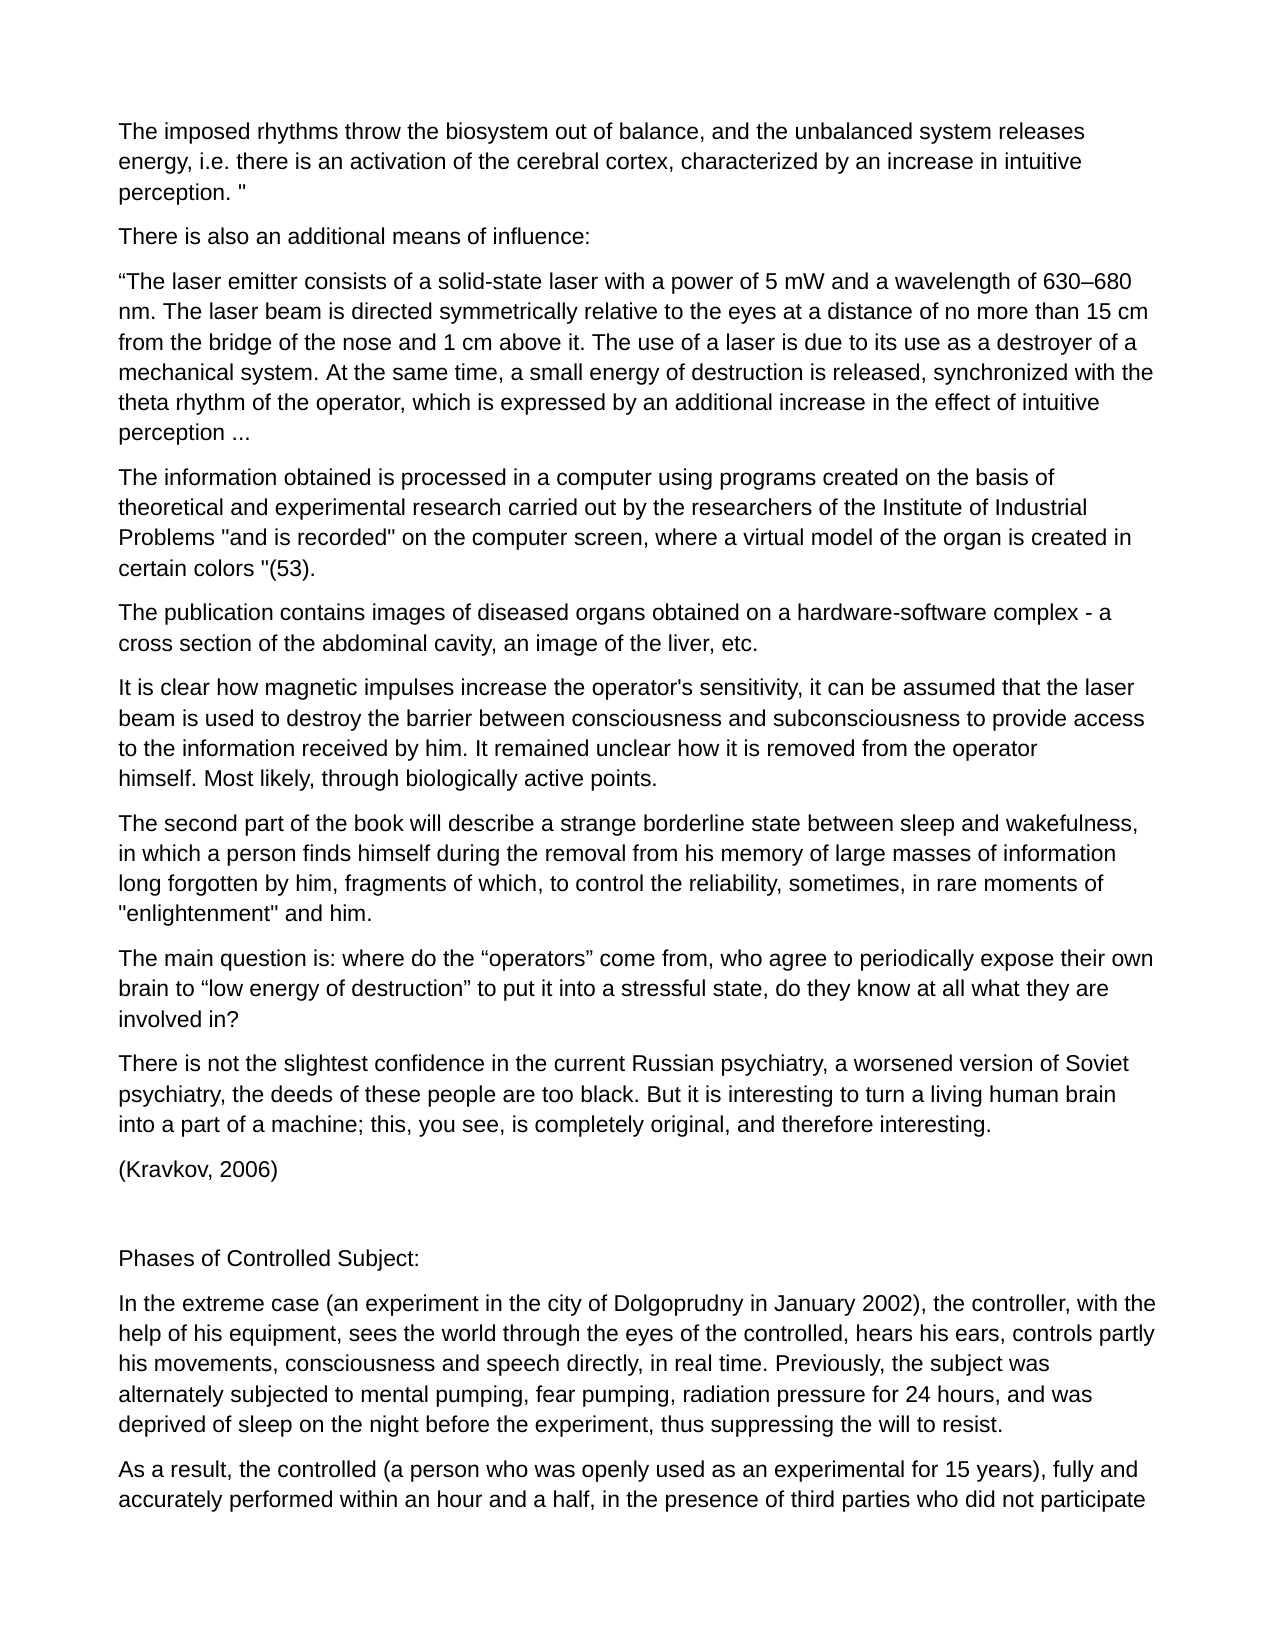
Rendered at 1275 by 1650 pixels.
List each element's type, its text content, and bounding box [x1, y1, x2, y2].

text The main question is: where do the “operators” come from, who agree to periodically expose their own brain to “low energy of destruction” to put it into a stressful state, do they know at all what they are involved in? [118, 945, 1157, 1032]
text The information obtained is processed in a computer using programs created on the basis of theoretical and experimental research carried out by the researchers of the Institute of Industrial Problems "and is recorded" on the computer screen, where a virtual model of the organ is created in certain colors "(53). [118, 464, 1157, 581]
text There is not the slightest confidence in the current Russian psychiatry, a worsened version of Soviet psychiatry, the deeds of these people are too black. But it is interesting to turn a living human brain into a part of a machine; this, you see, is completely original, and therefore interesting. [118, 1050, 1157, 1137]
text The publication contains images of diseased organs obtained on a hardware-software complex - a cross section of the abdominal cavity, an image of the liver, etc. [118, 599, 1157, 656]
text (Kravkov, 2006) [118, 1156, 1157, 1182]
text In the extreme case (an experiment in the city of Dolgoprudny in January 2002), the controller, with the help of his equipment, sees the world through the eyes of the controlled, hears his ears, controls partly his movements, consciousness and speech directly, in real time. Previously, the subject was alternately subjected to mental pumping, fear pumping, radiation pressure for 24 hours, and was deprived of sleep on the night before the experiment, thus suppressing the will to resist. [118, 1290, 1157, 1437]
text The imposed rhythms throw the biosystem out of balance, and the unbalanced system releases energy, i.e. there is an activation of the cerebral cortex, characterized by an increase in intuitive perception. " [118, 118, 1157, 205]
text Phases of Controlled Subject: [118, 1245, 1157, 1272]
text As a result, the controlled (a person who was openly used as an experimental for 15 years), fully and accurately performed within an hour and a half, in the presence of third parties who did not participate [118, 1456, 1157, 1512]
text “The laser emitter consists of a solid-state laser with a power of 5 mW and a wavelength of 630–680 nm. The laser beam is directed symmetrically relative to the eyes at a distance of no more than 15 cm from the bridge of the nose and 1 cm above it. The use of a laser is due to its use as a destroyer of a mechanical system. At the same time, a small energy of destruction is released, synchronized with the theta rhythm of the operator, which is expressed by an additional increase in the effect of intuitive perception ... [118, 268, 1157, 446]
text It is clear how magnetic impulses increase the operator's sensitivity, it can be assumed that the laser beam is used to destroy the barrier between consciousness and subconsciousness to provide access to the information received by him. It remained unclear how it is removed from the operator himself. Most likely, through biologically active points. [118, 674, 1157, 791]
text The second part of the book will describe a strange borderline state between sleep and wakefulness, in which a person finds himself during the removal from his memory of large masses of information long forgotten by him, fragments of which, to control the reliability, sometimes, in rare moments of "enlightenment" and him. [118, 810, 1157, 927]
text There is also an additional means of influence: [118, 223, 1157, 250]
